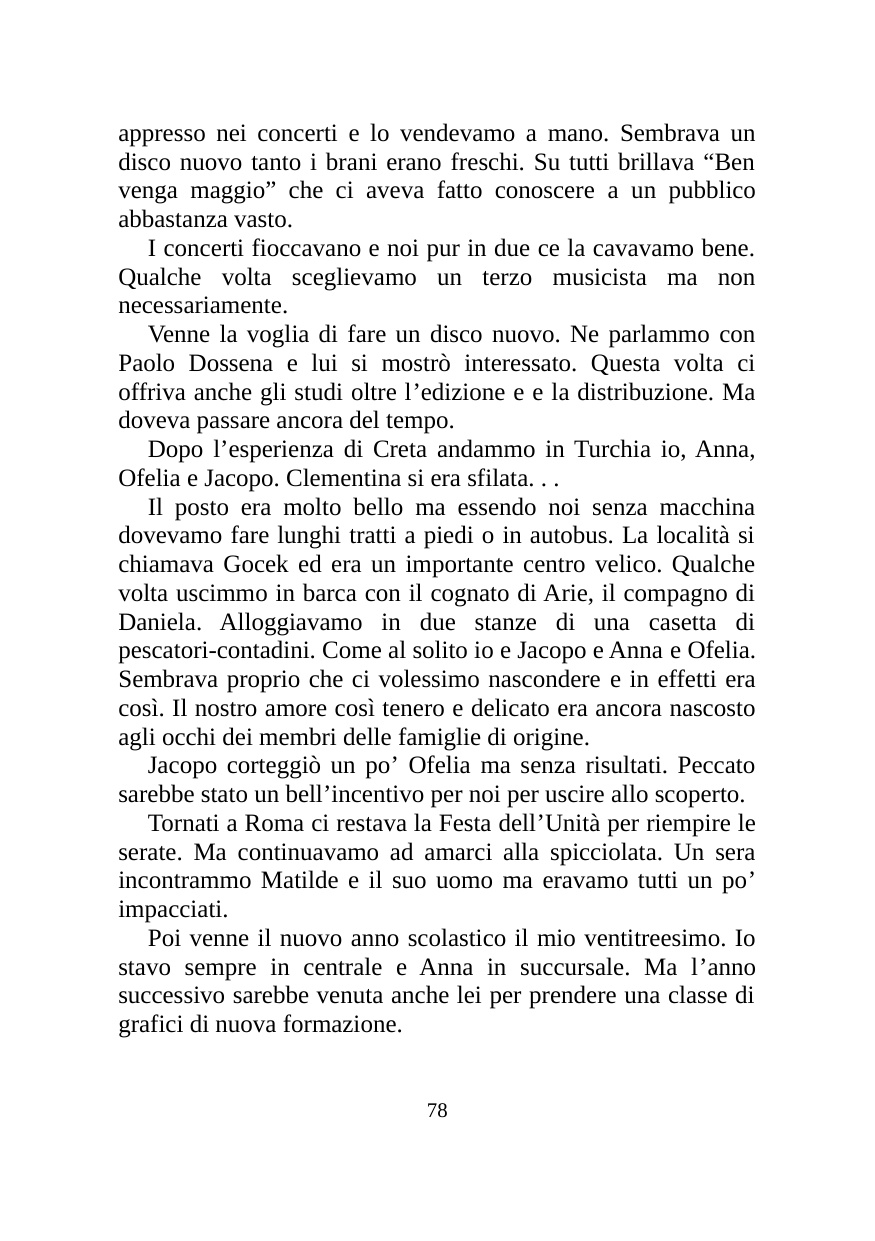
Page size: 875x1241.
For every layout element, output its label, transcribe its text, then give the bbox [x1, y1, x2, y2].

text I concerti fioccavano e noi pur in due ce la cavavamo bene. Qualche volta sceglievamo un terzo musicista ma non necessariamente. [118, 233, 756, 319]
text Poi venne il nuovo anno scolastico il mio ventitreesimo. Io stavo sempre in centrale e Anna in succursale. Ma l’anno successivo sarebbe venuta anche lei per prendere una classe di grafici di nuova formazione. [118, 923, 756, 1038]
text Il posto era molto bello ma essendo noi senza macchina dovevamo fare lunghi tratti a piedi o in autobus. La località si chiamava Gocek ed era un importante centro velico. Qualche volta uscimmo in barca con il cognato di Arie, il compagno di Daniela. Alloggiavamo in due stanze di una casetta di pescatori-contadini. Come al solito io e Jacopo e Anna e Ofelia. Sembrava proprio che ci volessimo nascondere e in effetti era così. Il nostro amore così tenero e delicato era ancora nascosto agli occhi dei membri delle famiglie di origine. [118, 492, 756, 751]
text Venne la voglia di fare un disco nuovo. Ne parlammo con Paolo Dossena e lui si mostrò interessato. Questa volta ci offriva anche gli studi oltre l’edizione e e la distribuzione. Ma doveva passare ancora del tempo. [118, 319, 756, 434]
text Dopo l’esperienza di Creta andammo in Turchia io, Anna, Ofelia e Jacopo. Clementina si era sfilata. . . [118, 434, 756, 492]
text Tornati a Roma ci restava la Festa dell’Unità per riempire le serate. Ma continuavamo ad amarci alla spicciolata. Un sera incontrammo Matilde e il suo uomo ma eravamo tutti un po’ impacciati. [118, 808, 756, 923]
text Jacopo corteggiò un po’ Ofelia ma senza risultati. Peccato sarebbe stato un bell’incentivo per noi per uscire allo scoperto. [118, 751, 756, 808]
text appresso nei concerti e lo vendevamo a mano. Sembrava un disco nuovo tanto i brani erano freschi. Su tutti brillava “Ben venga maggio” che ci aveva fatto conoscere a un pubblico abbastanza vasto. [118, 118, 756, 233]
